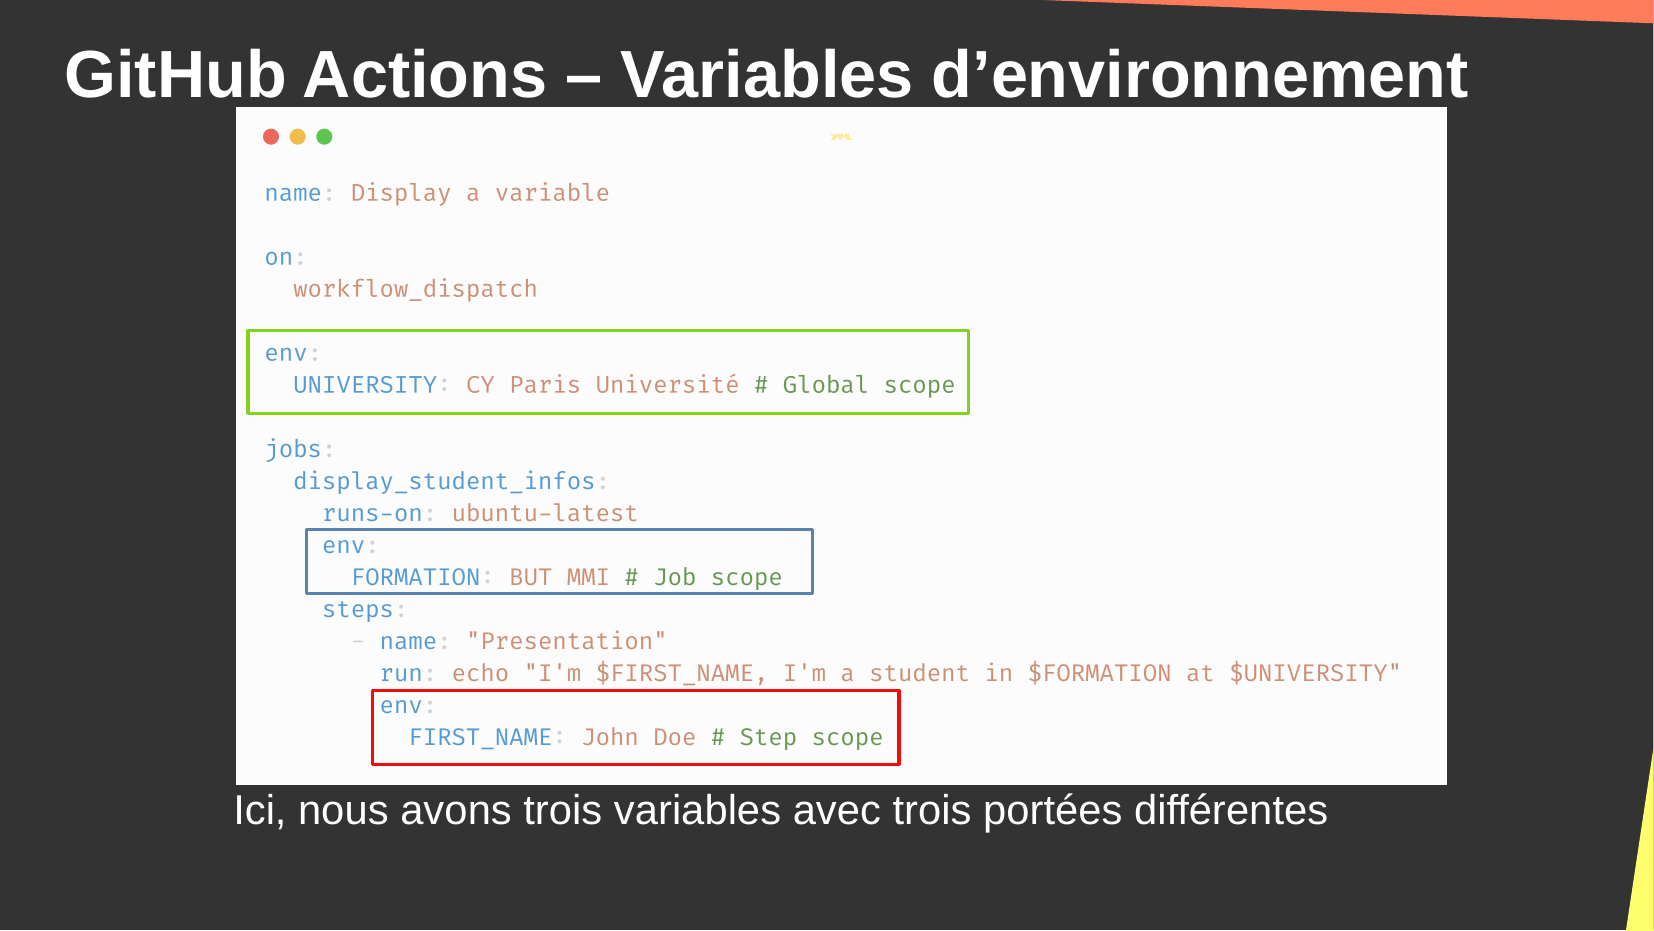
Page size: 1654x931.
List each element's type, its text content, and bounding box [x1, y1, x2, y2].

picture [236, 107, 1447, 785]
text_box [1042, 0, 1654, 24]
title GitHub Actions – Variables d’environnement [64, 37, 1471, 113]
text_box [1625, 744, 1654, 931]
text_box Ici, nous avons trois variables avec trois portées différentes [218, 779, 1353, 888]
